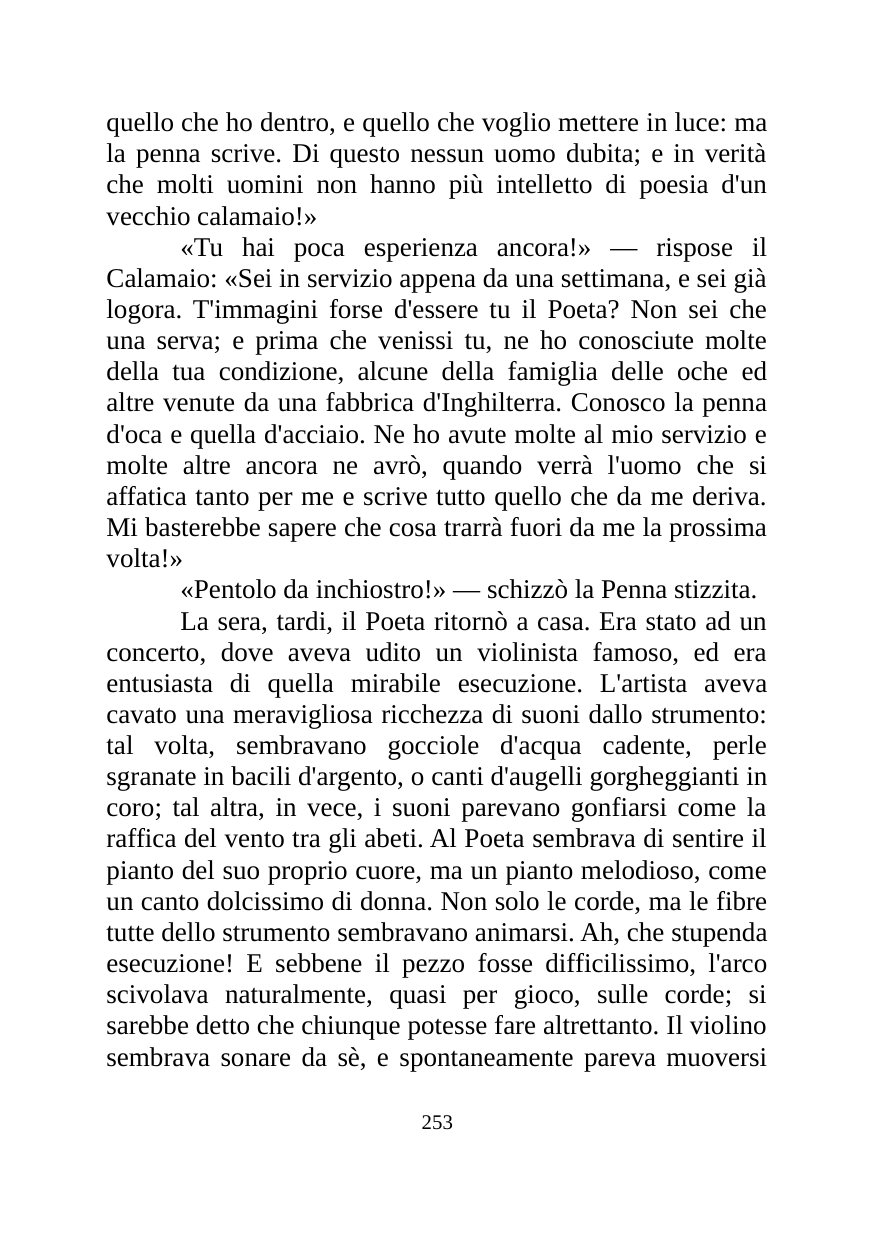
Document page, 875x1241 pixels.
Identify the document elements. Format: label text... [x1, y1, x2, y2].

text quello che ho dentro, e quello che voglio mettere in luce: ma la penna scrive. Di questo nessun uomo dubita; e in verità che molti uomini non hanno più intelletto di poesia d'un vecchio calamaio!» [106, 106, 768, 231]
text «Pentolo da inchiostro!» — schizzò la Penna stizzita. [106, 573, 768, 604]
text «Tu hai poca esperienza ancora!» — rispose il Calamaio: «Sei in servizio appena da una settimana, e sei già logora. T'immagini forse d'essere tu il Poeta? Non sei che una serva; e prima che venissi tu, ne ho conosciute molte della tua condizione, alcune della famiglia delle oche ed altre venute da una fabbrica d'Inghilterra. Conosco la penna d'oca e quella d'acciaio. Ne ho avute molte al mio servizio e molte altre ancora ne avrò, quando verrà l'uomo che si affatica tanto per me e scrive tutto quello che da me deriva. Mi basterebbe sapere che cosa trarrà fuori da me la prossima volta!» [106, 231, 768, 573]
text La sera, tardi, il Poeta ritornò a casa. Era stato ad un concerto, dove aveva udito un violinista famoso, ed era entusiasta di quella mirabile esecuzione. L'artista aveva cavato una meravigliosa ricchezza di suoni dallo strumento: tal volta, sembravano gocciole d'acqua cadente, perle sgranate in bacili d'argento, o canti d'augelli gorgheggianti in coro; tal altra, in vece, i suoni parevano gonfiarsi come la raffica del vento tra gli abeti. Al Poeta sembrava di sentire il pianto del suo proprio cuore, ma un pianto melodioso, come un canto dolcissimo di donna. Non solo le corde, ma le fibre tutte dello strumento sembravano animarsi. Ah, che stupenda esecuzione! E sebbene il pezzo fosse difficilissimo, l'arco scivolava naturalmente, quasi per gioco, sulle corde; si sarebbe detto che chiunque potesse fare altrettanto. Il violino sembrava sonare da sè, e spontaneamente pareva muoversi [106, 604, 768, 1072]
